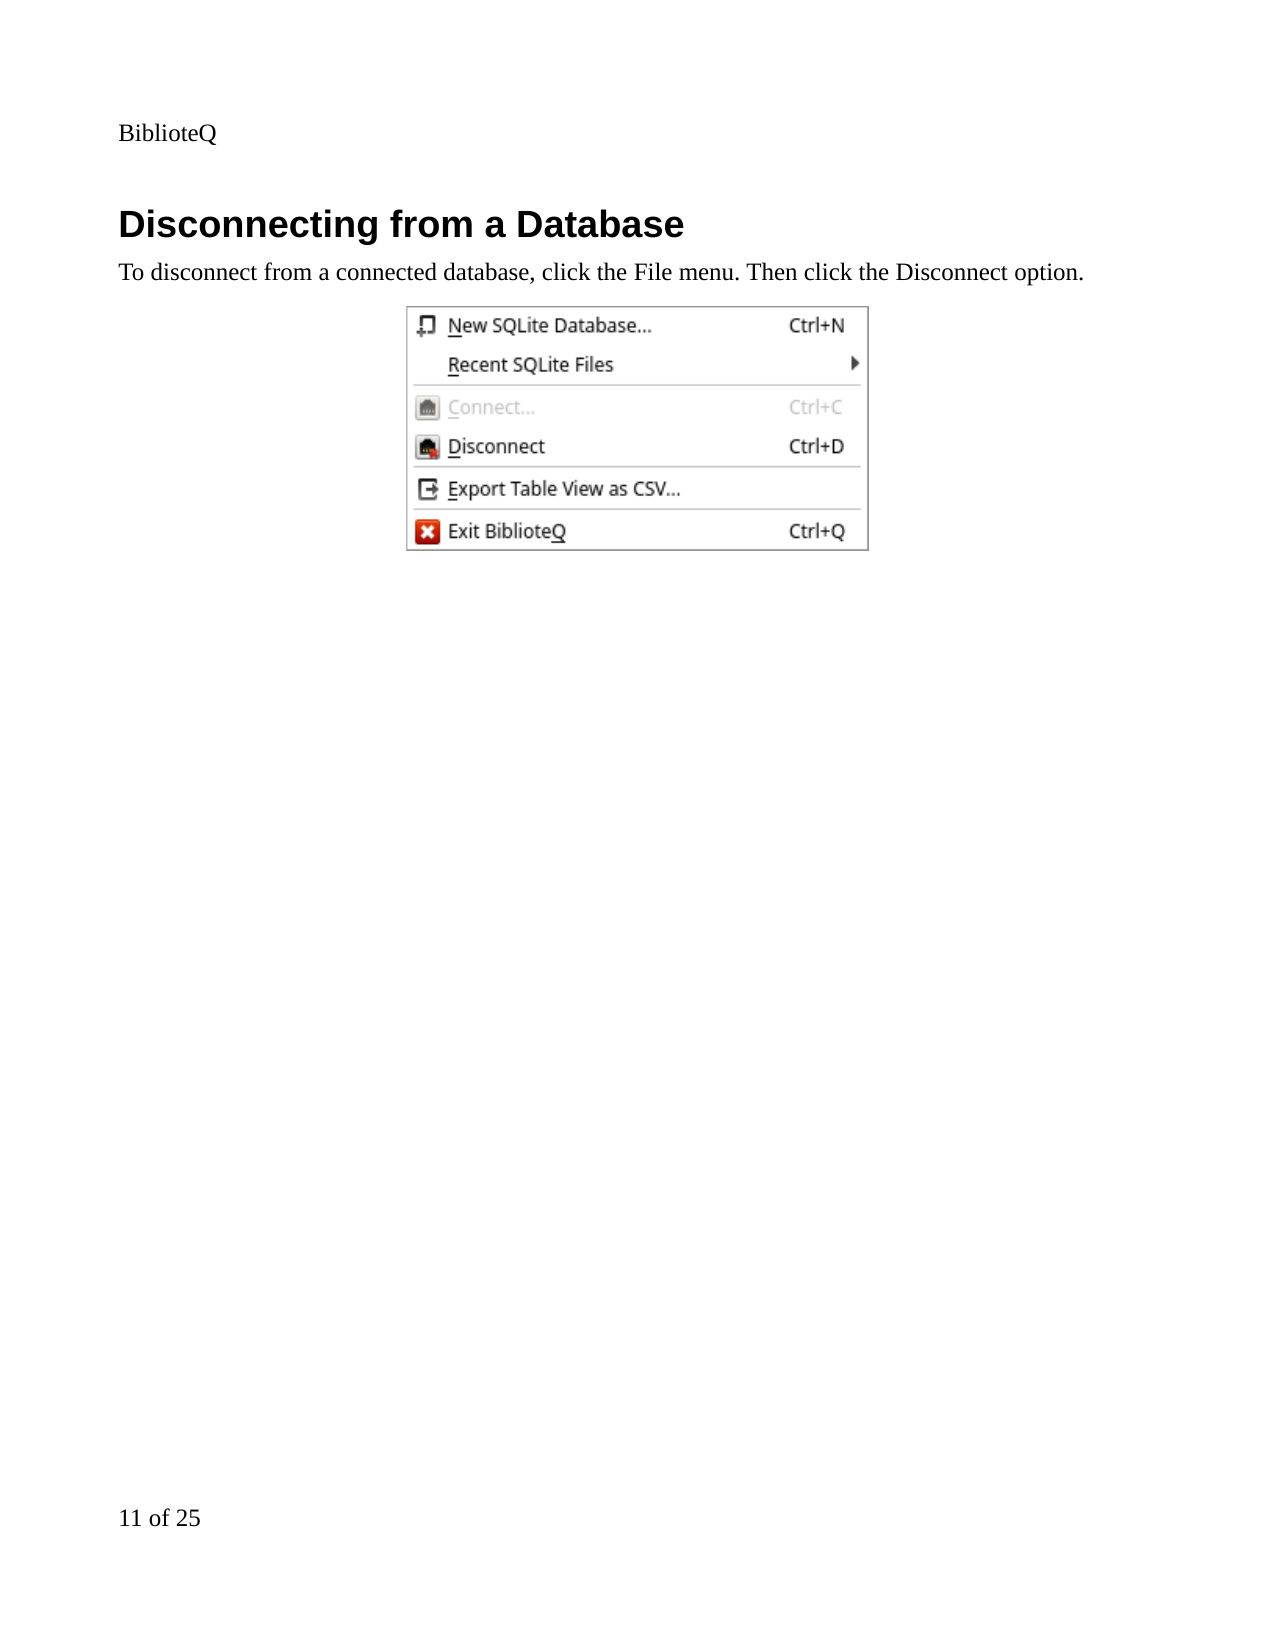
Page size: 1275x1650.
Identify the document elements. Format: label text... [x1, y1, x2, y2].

picture [406, 306, 869, 551]
subtitle Disconnecting from a Database [118, 201, 1157, 245]
text To disconnect from a connected database, click the File menu. Then click the Disconnect option. [118, 257, 1157, 286]
